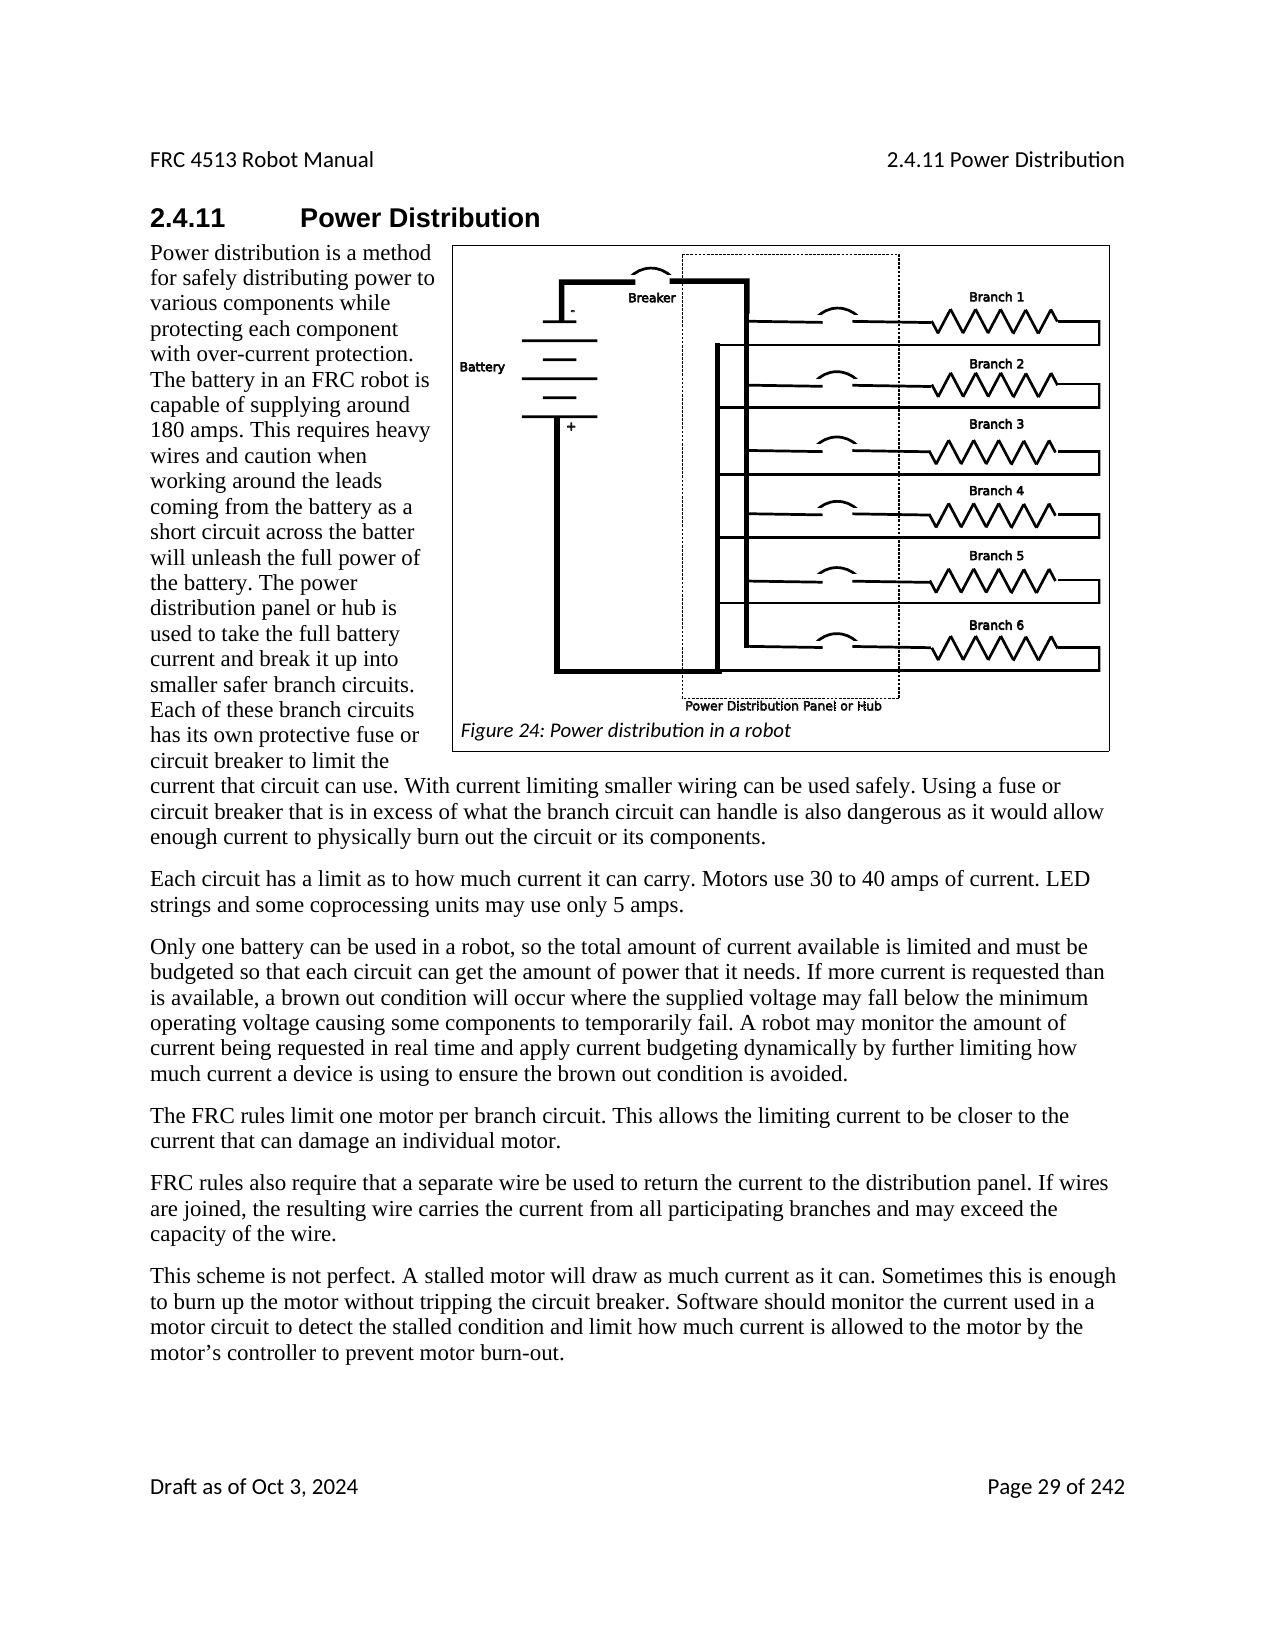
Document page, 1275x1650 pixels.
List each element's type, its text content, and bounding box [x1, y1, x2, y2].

text This scheme is not perfect. A stalled motor will draw as much current as it can. Sometimes this is enough to burn up the motor without tripping the circuit breaker. Software should monitor the current used in a motor circuit to detect the stalled condition and limit how much current is allowed to the motor by the motor’s controller to prevent motor burn-out. [150, 1263, 1125, 1365]
text FRC rules also require that a separate wire be used to return the current to the distribution panel. If wires are joined, the resulting wire carries the current from all participating branches and may exceed the capacity of the wire. [150, 1170, 1125, 1247]
text Only one battery can be used in a robot, so the total amount of current available is limited and must be budgeted so that each circuit can get the amount of power that it needs. If more current is requested than is available, a brown out condition will occur where the supplied voltage may fall below the minimum operating voltage causing some components to temporarily fail. A robot may monitor the amount of current being requested in real time and apply current budgeting dynamically by further limiting how much current a device is using to ensure the brown out condition is avoided. [150, 934, 1125, 1086]
text Figure 24: Power distribution in a robot [461, 711, 1100, 742]
text Power distribution is a method for safely distributing power to various components while protecting each component with over-current protection. The battery in an FRC robot is capable of supplying around 180 amps. This requires heavy wires and caution when working around the leads coming from the battery as a short circuit across the batter will unleash the full power of the battery. The power distribution panel or hub is used to take the full battery current and break it up into smaller safer branch circuits. Each of these branch circuits has its own protective fuse or circuit breaker to limit the current that circuit can use. With current limiting smaller wiring can be used safely. Using a fuse or circuit breaker that is in excess of what the branch circuit can handle is also dangerous as it would allow enough current to physically burn out the circuit or its components. [150, 239, 1125, 849]
text The FRC rules limit one motor per branch circuit. This allows the limiting current to be closer to the current that can damage an individual motor. [150, 1103, 1125, 1154]
text Each circuit has a limit as to how much current it can carry. Motors use 30 to 40 amps of current. LED strings and some coprocessing units may use only 5 amps. [150, 866, 1125, 917]
subtitle Power Distribution [150, 203, 1125, 233]
